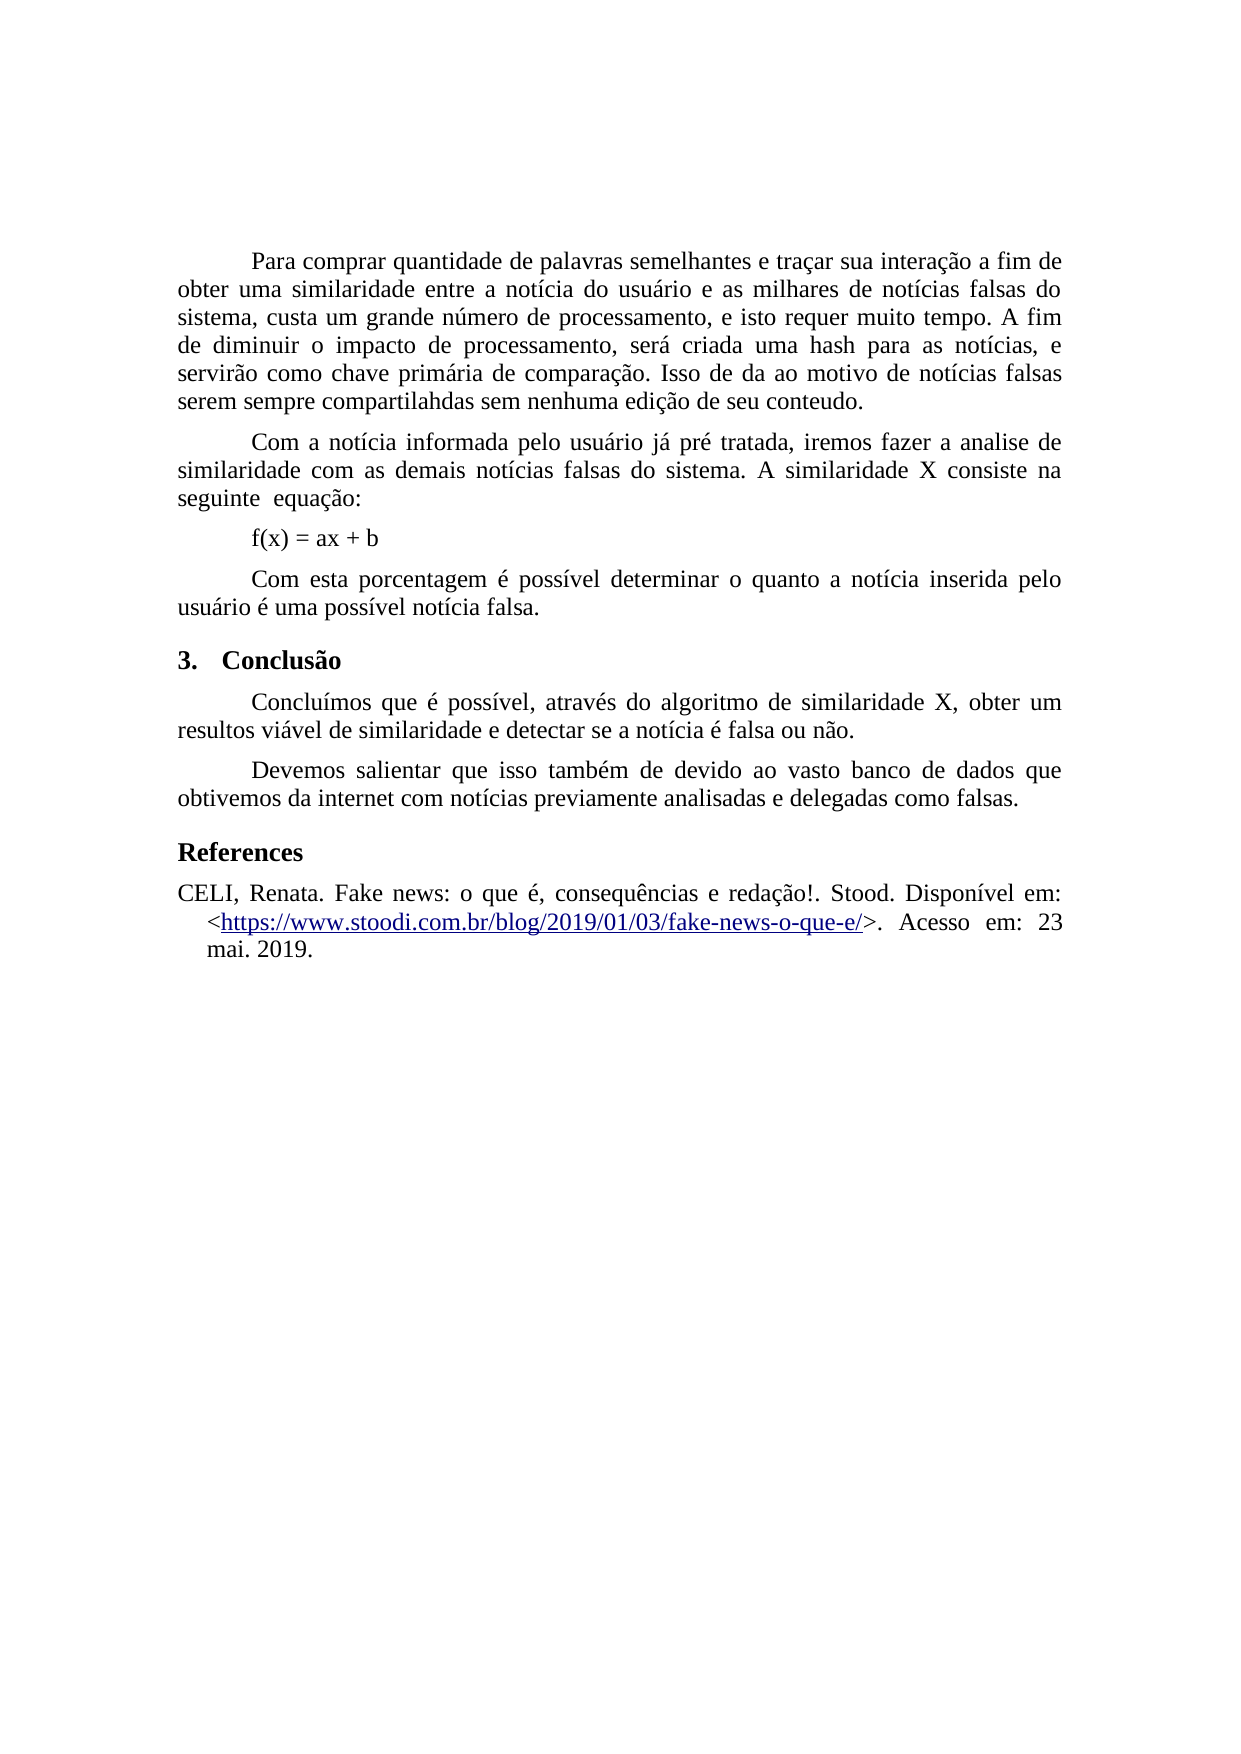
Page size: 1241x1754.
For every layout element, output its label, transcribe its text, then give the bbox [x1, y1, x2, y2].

text Concluímos que é possível, através do algoritmo de similaridade X, obter um resultos viável de similaridade e detectar se a notícia é falsa ou não. [177, 688, 1063, 744]
text Com esta porcentagem é possível determinar o quanto a notícia inserida pelo usuário é uma possível notícia falsa. [177, 564, 1063, 621]
text Devemos salientar que isso também de devido ao vasto banco de dados que obtivemos da internet com notícias previamente analisadas e delegadas como falsas. [177, 756, 1063, 812]
text CELI, Renata. Fake news: o que é, consequências e redação!. Stood. Disponível em: <https://www.stoodi.com.br/blog/2019/01/03/fake-news-o-que-e/>. Acesso em: 23 mai. 2019. [177, 879, 1063, 963]
text Com a notícia informada pelo usuário já pré tratada, iremos fazer a analise de similaridade com as demais notícias falsas do sistema. A similaridade X consiste na seguinte equação: [177, 428, 1063, 512]
text f(x) = ax + b [177, 524, 1063, 552]
text Para comprar quantidade de palavras semelhantes e traçar sua interação a fim de obter uma similaridade entre a notícia do usuário e as milhares de notícias falsas do sistema, custa um grande número de processamento, e isto requer muito tempo. A fim de diminuir o impacto de processamento, será criada uma hash para as notícias, e servirão como chave primária de comparação. Isso de da ao motivo de notícias falsas serem sempre compartilahdas sem nenhuma edição de seu conteudo. [177, 247, 1063, 415]
title Conclusão [177, 645, 1063, 675]
text References [177, 837, 1063, 867]
